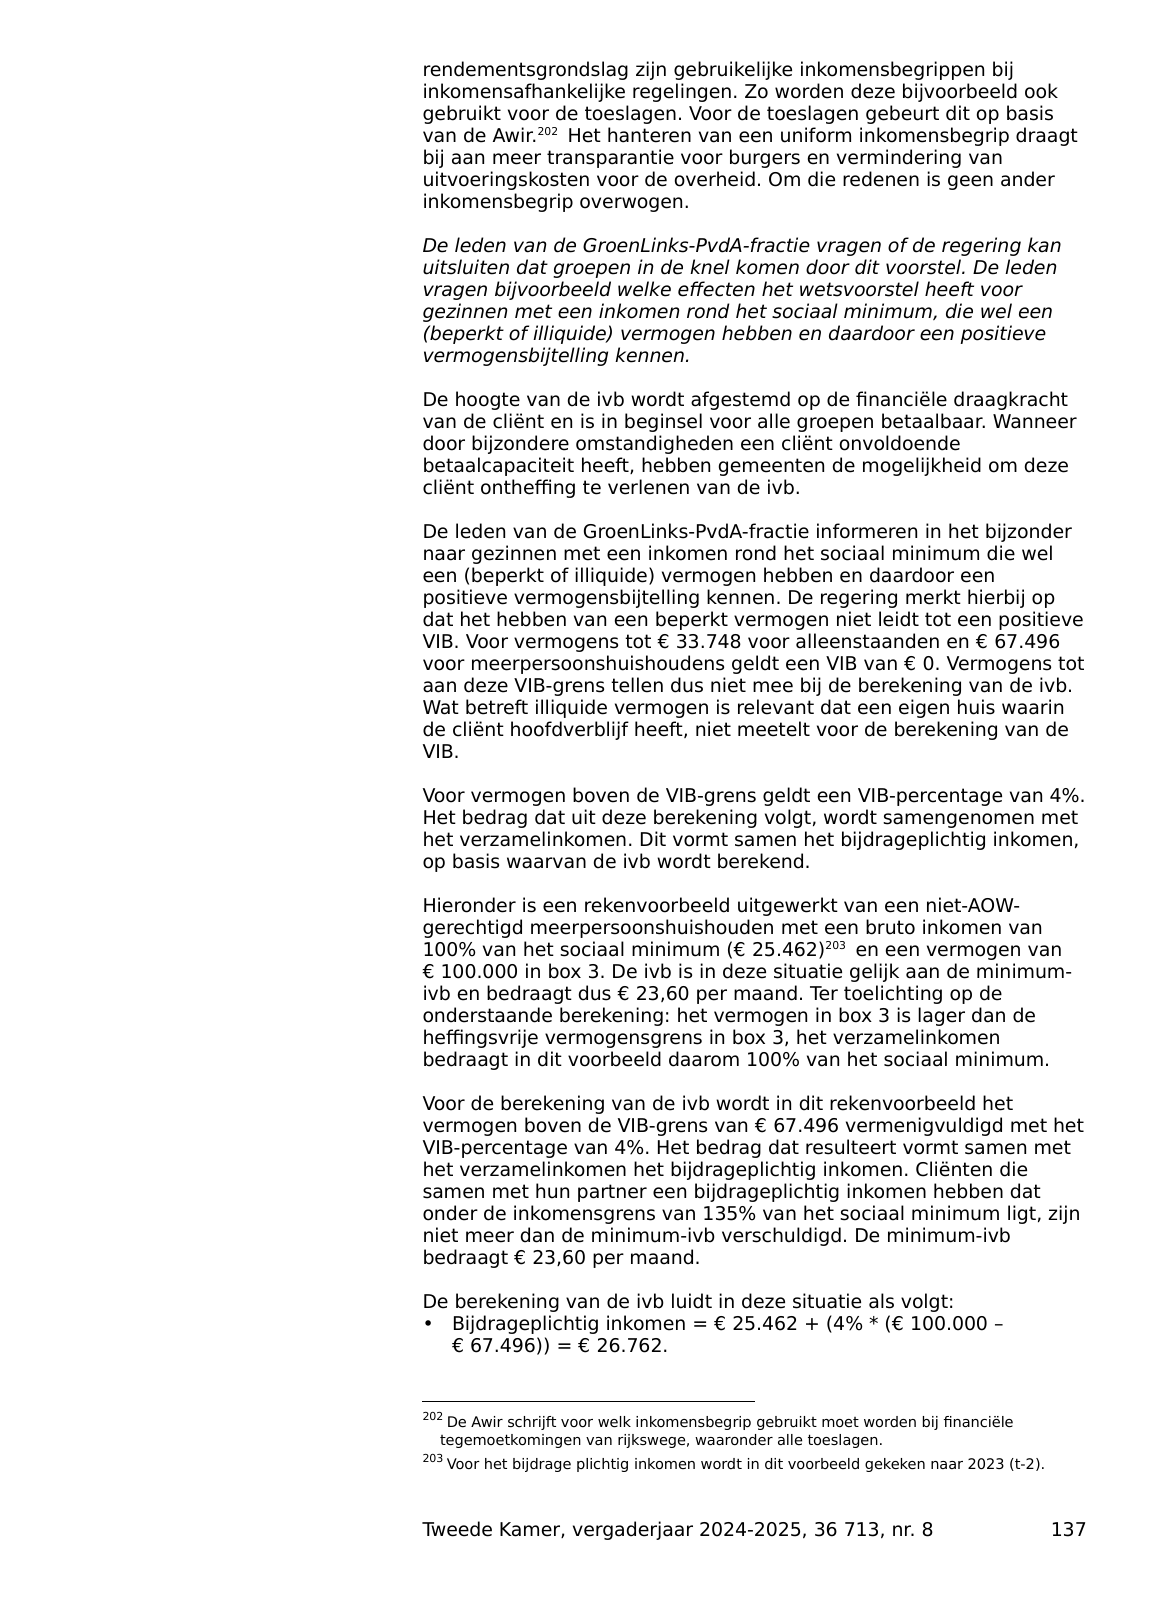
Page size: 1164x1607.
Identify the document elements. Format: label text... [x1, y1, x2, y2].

text De leden van de GroenLinks-PvdA-fractie vragen of de regering kan uitsluiten dat groepen in de knel komen door dit voorstel. De leden vragen bijvoorbeeld welke effecten het wetsvoorstel heeft voor gezinnen met een inkomen rond het sociaal minimum, die wel een (beperkt of illiquide) vermogen hebben en daardoor een positieve vermogensbijtelling kennen. [422, 235, 1087, 367]
text • Bijdrageplichtig inkomen = € 25.462 + (4% * (€ 100.000 – € 67.496)) = € 26.762. [422, 1313, 1087, 1357]
text De Awir schrijft voor welk inkomensbegrip gebruikt moet worden bij financiële tegemoetkomingen van rijkswege, waaronder alle toeslagen. [422, 1410, 1087, 1449]
text De berekening van de ivb luidt in deze situatie als volgt: [422, 1291, 1087, 1313]
text Voor de berekening van de ivb wordt in dit rekenvoorbeeld het vermogen boven de VIB-grens van € 67.496 vermenigvuldigd met het VIB-percentage van 4%. Het bedrag dat resulteert vormt samen met het verzamelinkomen het bijdrageplichtig inkomen. Cliënten die samen met hun partner een bijdrageplichtig inkomen hebben dat onder de inkomensgrens van 135% van het sociaal minimum ligt, zijn niet meer dan de minimum-ivb verschuldigd. De minimum-ivb bedraagt € 23,60 per maand. [422, 1093, 1087, 1269]
text Voor vermogen boven de VIB-grens geldt een VIB-percentage van 4%. Het bedrag dat uit deze berekening volgt, wordt samengenomen met het verzamelinkomen. Dit vormt samen het bijdrageplichtig inkomen, op basis waarvan de ivb wordt berekend. [422, 785, 1087, 873]
text De hoogte van de ivb wordt afgestemd op de financiële draagkracht van de cliënt en is in beginsel voor alle groepen betaalbaar. Wanneer door bijzondere omstandigheden een cliënt onvoldoende betaalcapaciteit heeft, hebben gemeenten de mogelijkheid om deze cliënt ontheffing te verlenen van de ivb. [422, 389, 1087, 499]
text Voor het bijdrage plichtig inkomen wordt in dit voorbeeld gekeken naar 2023 (t-2). [422, 1452, 1087, 1474]
text rendementsgrondslag zijn gebruikelijke inkomensbegrippen bij inkomensafhankelijke regelingen. Zo worden deze bijvoorbeeld ook gebruikt voor de toeslagen. Voor de toeslagen gebeurt dit op basis van de Awir. Het hanteren van een uniform inkomensbegrip draagt bij aan meer transparantie voor burgers en vermindering van uitvoeringskosten voor de overheid. Om die redenen is geen ander inkomensbegrip overwogen. [422, 59, 1087, 213]
text De leden van de GroenLinks-PvdA-fractie informeren in het bijzonder naar gezinnen met een inkomen rond het sociaal minimum die wel een (beperkt of illiquide) vermogen hebben en daardoor een positieve vermogensbijtelling kennen. De regering merkt hierbij op dat het hebben van een beperkt vermogen niet leidt tot een positieve VIB. Voor vermogens tot € 33.748 voor alleenstaanden en € 67.496 voor meerpersoonshuishoudens geldt een VIB van € 0. Vermogens tot aan deze VIB-grens tellen dus niet mee bij de berekening van de ivb. Wat betreft illiquide vermogen is relevant dat een eigen huis waarin de cliënt hoofdverblijf heeft, niet meetelt voor de berekening van de VIB. [422, 521, 1087, 763]
text Hieronder is een rekenvoorbeeld uitgewerkt van een niet-AOW-gerechtigd meerpersoonshuishouden met een bruto inkomen van 100% van het sociaal minimum (€ 25.462) en een vermogen van € 100.000 in box 3. De ivb is in deze situatie gelijk aan de minimum-ivb en bedraagt dus € 23,60 per maand. Ter toelichting op de onderstaande berekening: het vermogen in box 3 is lager dan de heffingsvrije vermogensgrens in box 3, het verzamelinkomen bedraagt in dit voorbeeld daarom 100% van het sociaal minimum. [422, 895, 1087, 1071]
